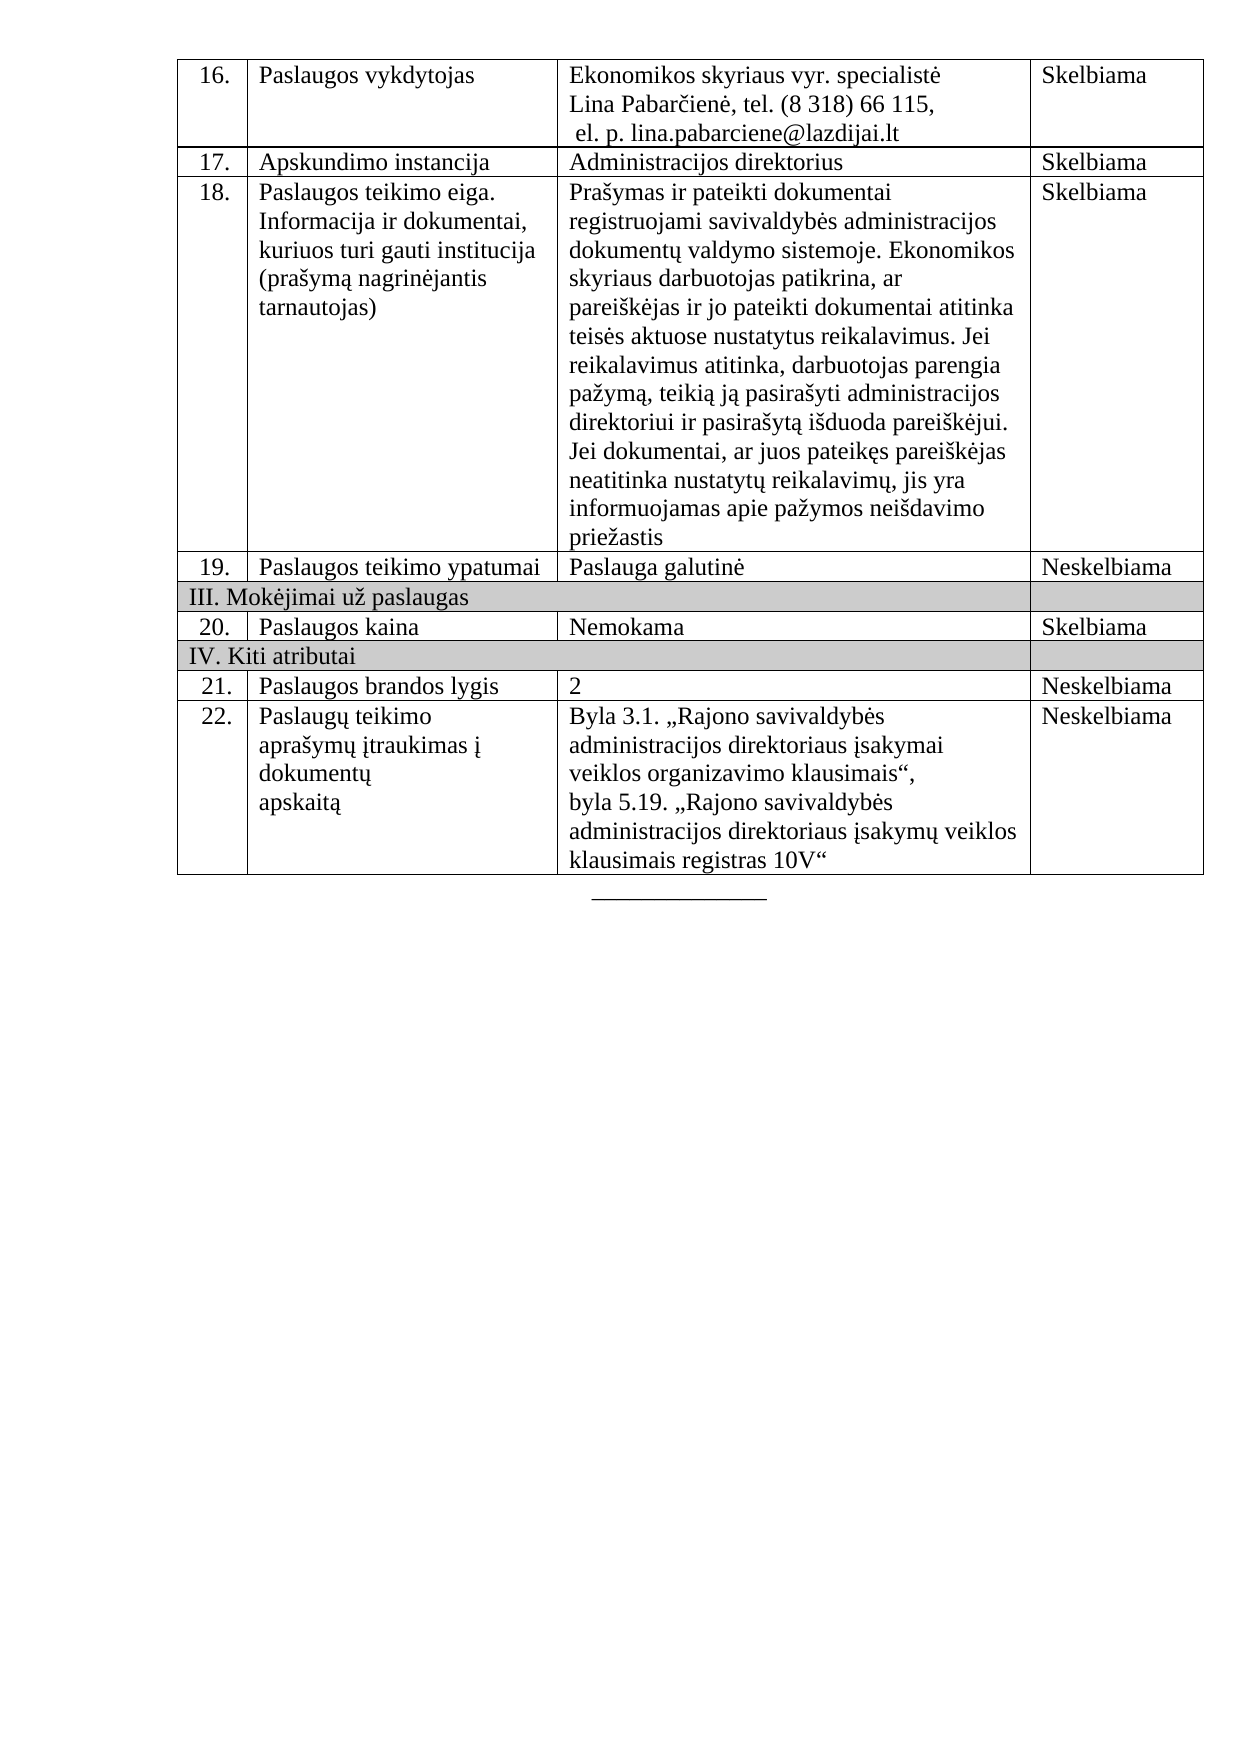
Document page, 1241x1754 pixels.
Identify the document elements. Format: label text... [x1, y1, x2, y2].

table_cell Byla 3.1. „Rajono savivaldybės administracijos direktoriaus įsakymai veiklos organizavimo klausimais“, byla 5.19. „Rajono savivaldybės administracijos direktoriaus įsakymų veiklos klausimais registras 10V“ [558, 701, 1030, 873]
table_cell Paslaugos brandos lygis [248, 671, 557, 700]
table_cell Administracijos direktorius [558, 148, 1030, 176]
table_cell Paslaugos teikimo ypatumai [248, 552, 557, 581]
table_cell 16. [178, 60, 247, 146]
table_cell Skelbiama [1031, 612, 1203, 640]
table_cell Paslauga galutinė [558, 552, 1030, 581]
table_cell 22. [178, 701, 247, 873]
table_cell III. Mokėjimai už paslaugas [178, 582, 1030, 611]
table_cell Neskelbiama [1031, 701, 1203, 873]
table_cell Neskelbiama [1031, 671, 1203, 700]
table_cell 2 [558, 671, 1030, 700]
table_cell Skelbiama [1031, 60, 1203, 146]
table_cell IV. Kiti atributai [178, 641, 1030, 670]
table_cell Skelbiama [1031, 177, 1203, 551]
table_cell Paslaugų teikimo aprašymų įtraukimas į dokumentų apskaitą [248, 701, 557, 873]
table_cell Paslaugos kaina [248, 612, 557, 640]
text ______________ [177, 875, 1181, 903]
table_cell Paslaugos teikimo eiga. Informacija ir dokumentai, kuriuos turi gauti institucija (prašymą nagrinėjantis tarnautojas) [248, 177, 557, 551]
table_cell 17. [178, 148, 247, 176]
table_cell Apskundimo instancija [248, 148, 557, 176]
table_cell 18. [178, 177, 247, 551]
table_cell Skelbiama [1031, 148, 1203, 176]
table_cell Neskelbiama [1031, 552, 1203, 581]
table_cell [1031, 582, 1203, 611]
table_cell Ekonomikos skyriaus vyr. specialistė Lina Pabarčienė, tel. (8 318) 66 115, el. p. lina.pabarciene@lazdijai.lt [558, 60, 1030, 146]
table_cell 20. [178, 612, 247, 640]
table_cell 19. [178, 552, 247, 581]
table_cell Nemokama [558, 612, 1030, 640]
table_cell Prašymas ir pateikti dokumentai registruojami savivaldybės administracijos dokumentų valdymo sistemoje. Ekonomikos skyriaus darbuotojas patikrina, ar pareiškėjas ir jo pateikti dokumentai atitinka teisės aktuose nustatytus reikalavimus. Jei reikalavimus atitinka, darbuotojas parengia pažymą, teikią ją pasirašyti administracijos direktoriui ir pasirašytą išduoda pareiškėjui. Jei dokumentai, ar juos pateikęs pareiškėjas neatitinka nustatytų reikalavimų, jis yra informuojamas apie pažymos neišdavimo priežastis [558, 177, 1030, 551]
table_cell [1031, 641, 1203, 670]
table_cell Paslaugos vykdytojas [248, 60, 557, 146]
table_cell 21. [178, 671, 247, 700]
